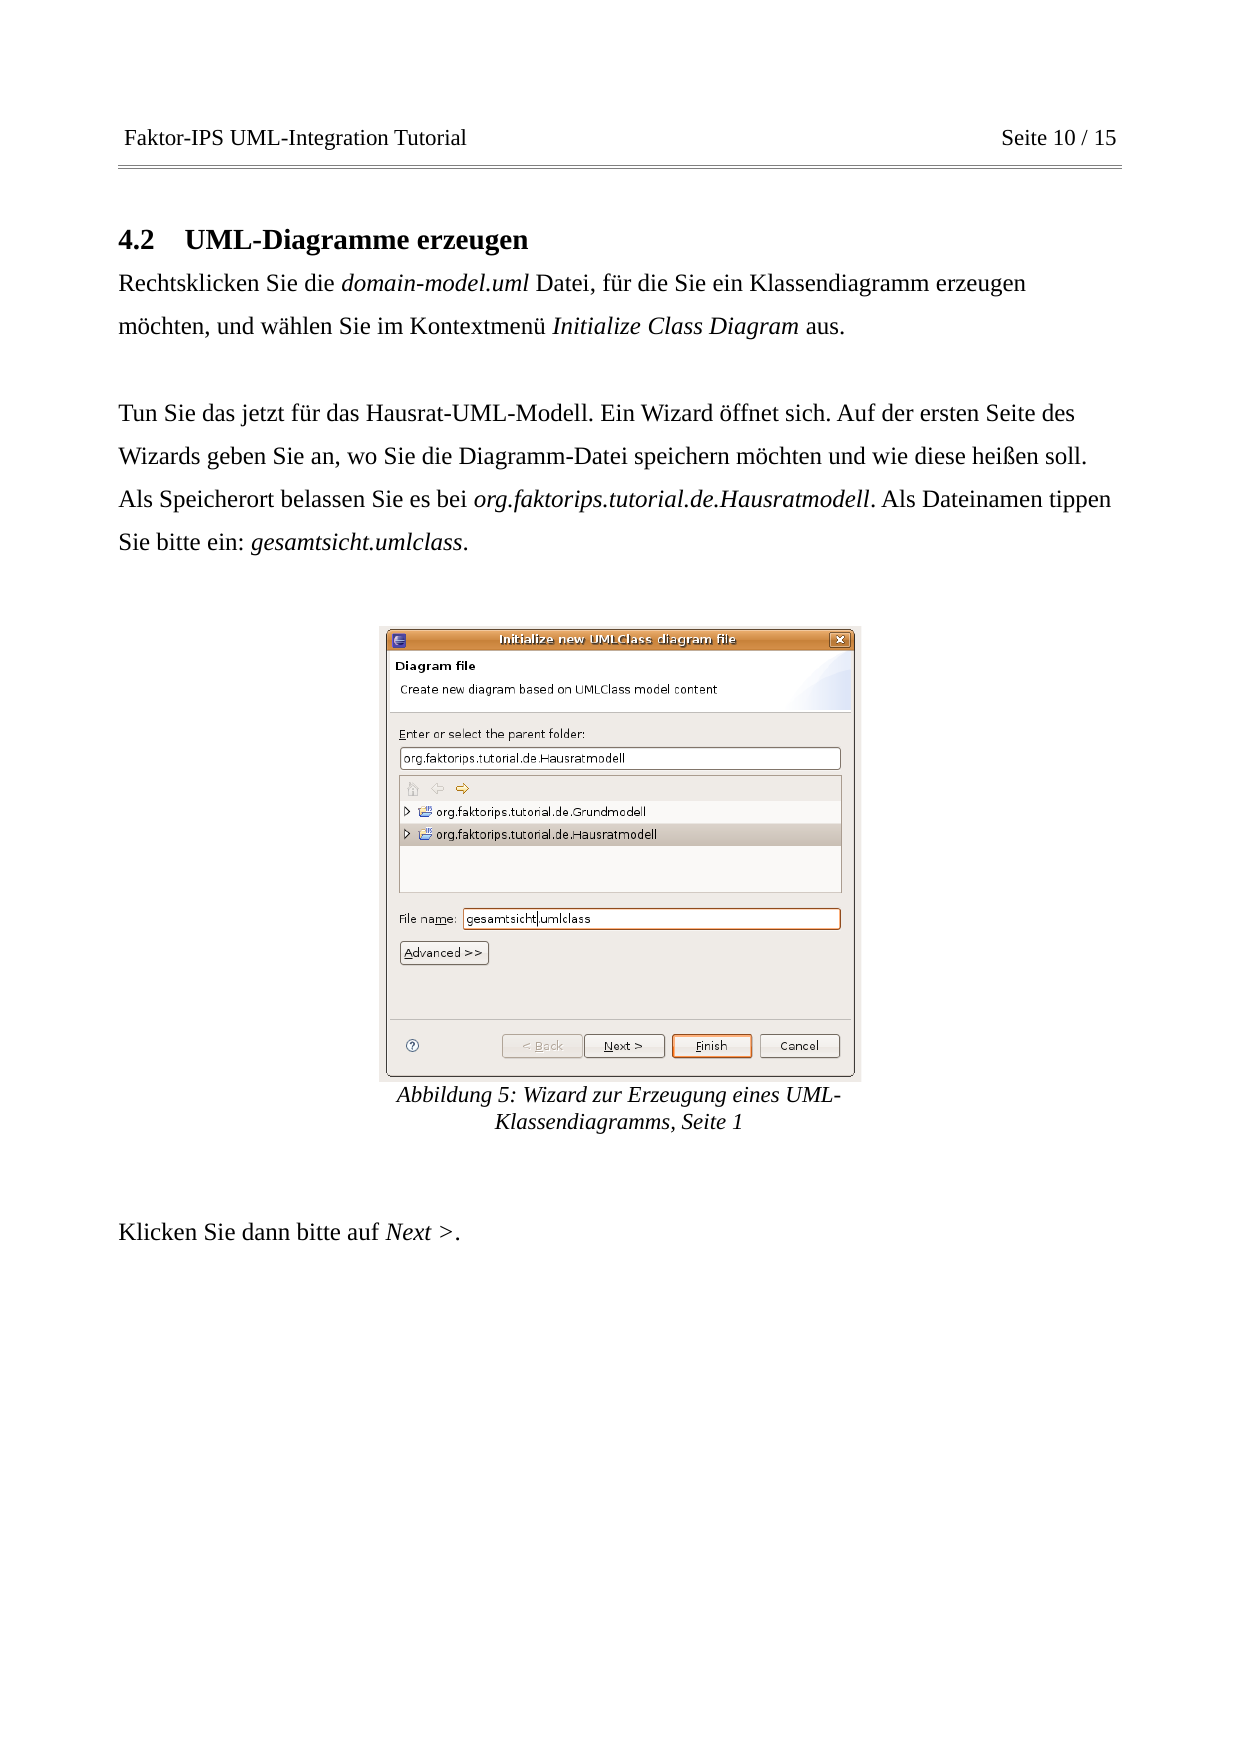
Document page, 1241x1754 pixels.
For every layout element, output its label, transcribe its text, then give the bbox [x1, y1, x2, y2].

text Klicken Sie dann bitte auf Next >. [118, 1217, 1122, 1246]
text Tun Sie das jetzt für das Hausrat-UML-Modell. Ein Wizard öffnet sich. Auf der ersten Seite des Wizards geben Sie an, wo Sie die Diagramm-Datei speichern möchten und wie diese heißen soll. Als Speicherort belassen Sie es bei org.faktorips.tutorial.de.Hausratmodell. Als Dateinamen tippen Sie bitte ein: gesamtsicht.umlclass. [118, 398, 1122, 556]
text Rechtsklicken Sie die domain-model.uml Datei, für die Sie ein Klassendiagramm erzeugen möchten, und wählen Sie im Kontextmenü Initialize Class Diagram aus. [118, 268, 1122, 340]
picture [379, 626, 862, 1082]
text Abbildung 5: Wizard zur Erzeugung eines UML-Klassendiagramms, Seite 1 [379, 1082, 861, 1134]
subtitle UML-Diagramme erzeugen [118, 222, 1122, 256]
